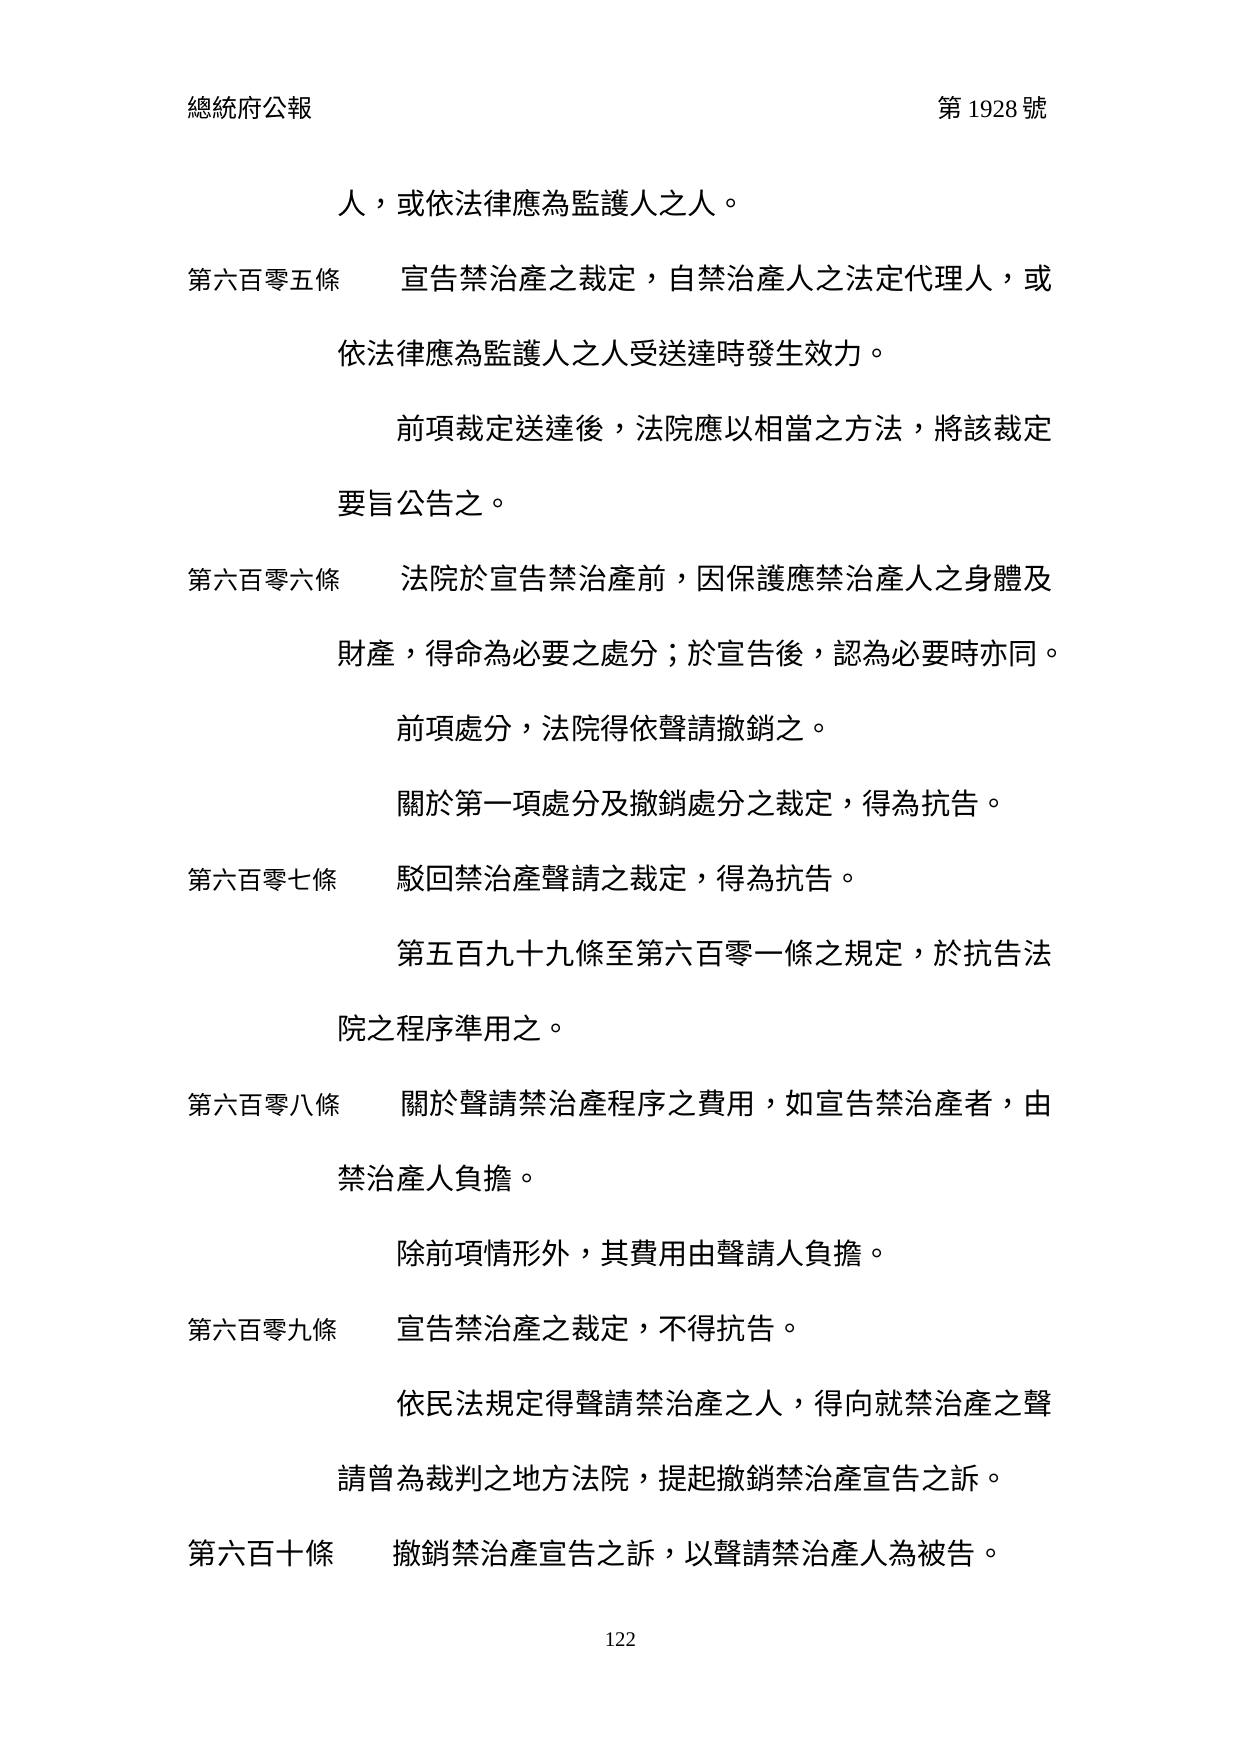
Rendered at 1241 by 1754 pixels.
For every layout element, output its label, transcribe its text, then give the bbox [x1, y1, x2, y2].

text 前項處分，法院得依聲請撤銷之。 [337, 689, 1053, 764]
text 依民法規定得聲請禁治產之人，得向就禁治產之聲請曾為裁判之地方法院，提起撤銷禁治產宣告之訴。 [337, 1364, 1053, 1514]
text 第五百九十九條至第六百零一條之規定，於抗告法院之程序準用之。 [337, 914, 1053, 1064]
text 人，或依法律應為監護人之人。 [337, 164, 1053, 239]
text 除前項情形外，其費用由聲請人負擔。 [337, 1214, 1053, 1289]
text 第六百零九條 宣告禁治產之裁定，不得抗告。 [187, 1289, 1053, 1364]
text 第六百十條 撤銷禁治產宣告之訴，以聲請禁治產人為被告。 [187, 1514, 1053, 1589]
text 關於第一項處分及撤銷處分之裁定，得為抗告。 [337, 764, 1053, 839]
text 第六百零七條 駁回禁治產聲請之裁定，得為抗告。 [187, 839, 1053, 914]
text 第六百零八條 關於聲請禁治產程序之費用，如宣告禁治產者，由禁治產人負擔。 [187, 1064, 1053, 1214]
text 第六百零五條 宣告禁治產之裁定，自禁治產人之法定代理人，或依法律應為監護人之人受送達時發生效力。 [187, 239, 1053, 389]
text 前項裁定送達後，法院應以相當之方法，將該裁定要旨公告之。 [337, 389, 1053, 539]
text 第六百零六條 法院於宣告禁治產前，因保護應禁治產人之身體及財產，得命為必要之處分；於宣告後，認為必要時亦同。 [187, 539, 1053, 689]
